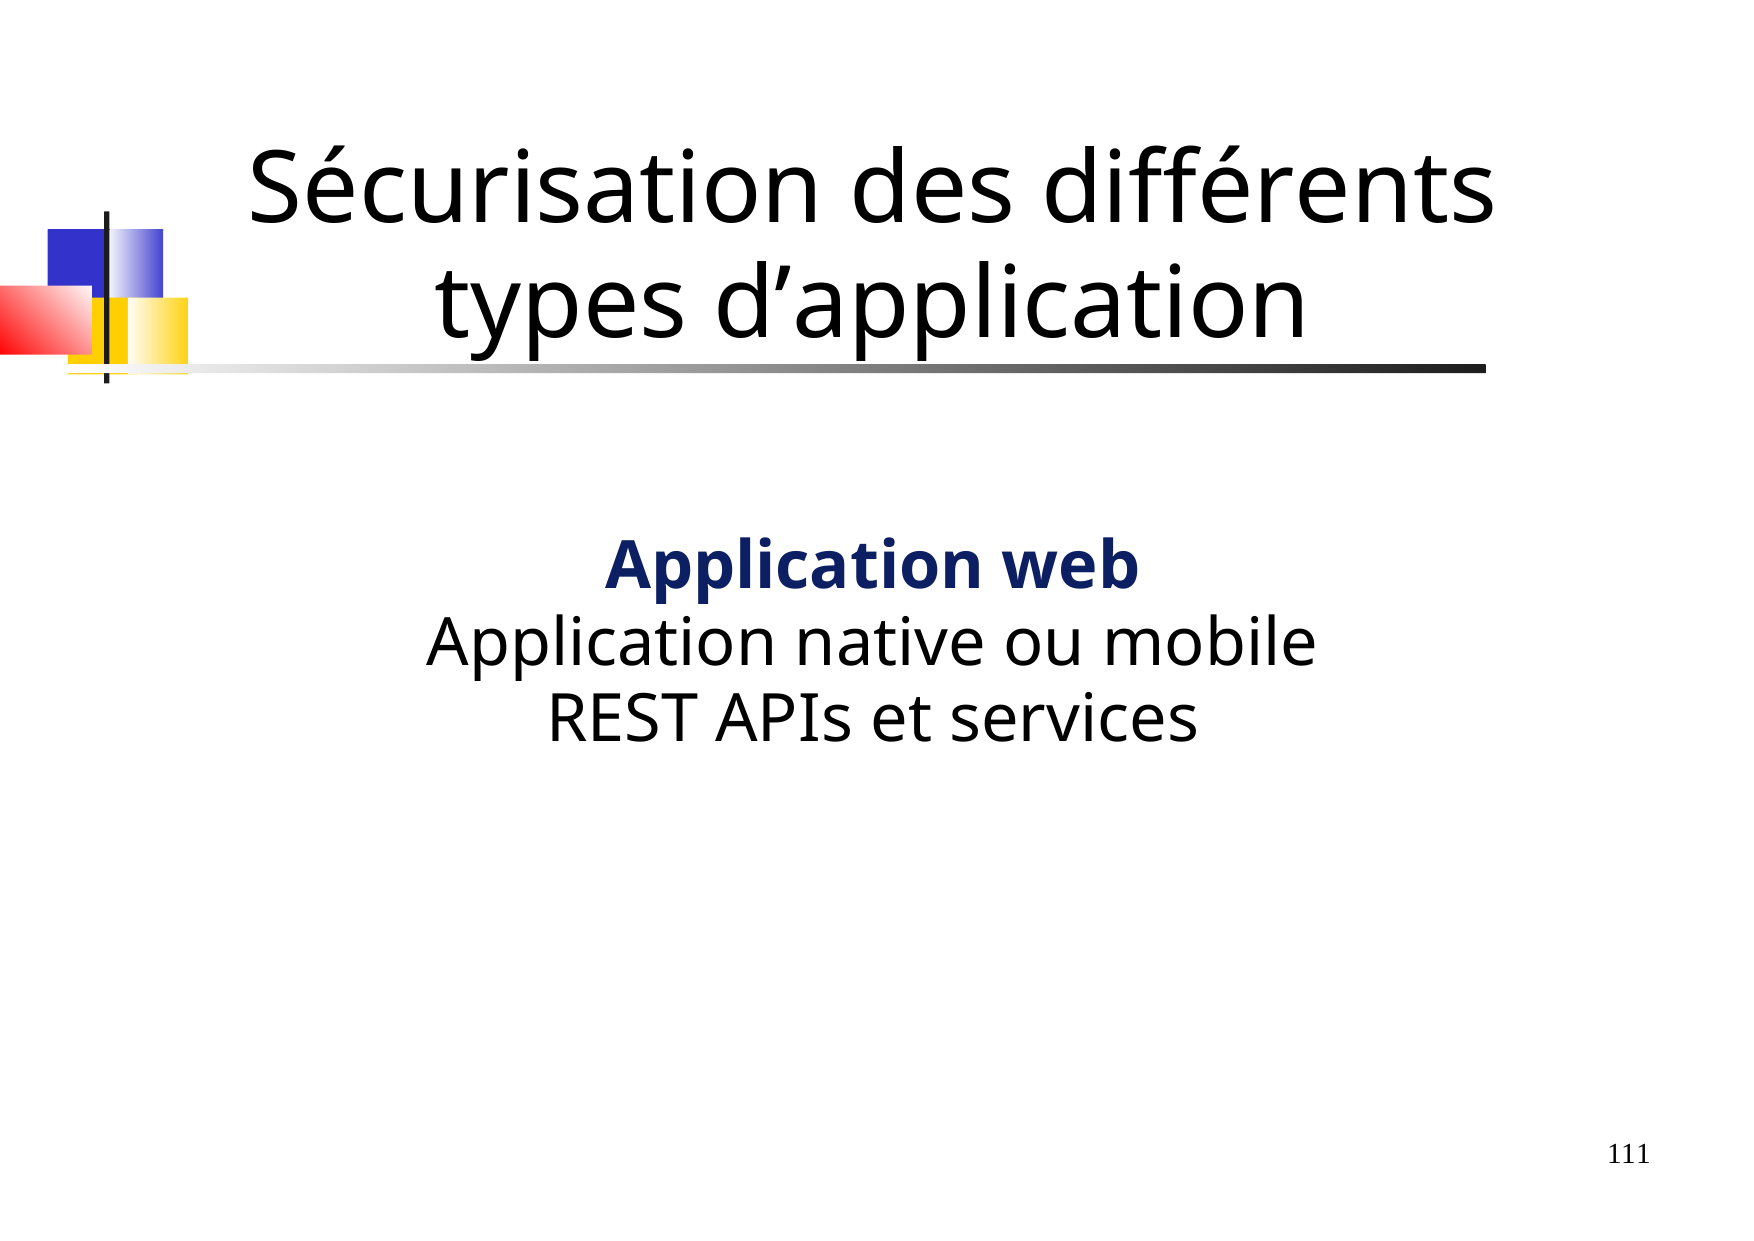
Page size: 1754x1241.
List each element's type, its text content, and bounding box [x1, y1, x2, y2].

title Sécurisation des différents types d’application [179, 130, 1567, 361]
subtitle Application web Application native ou mobile REST APIs et services [179, 371, 1567, 1091]
